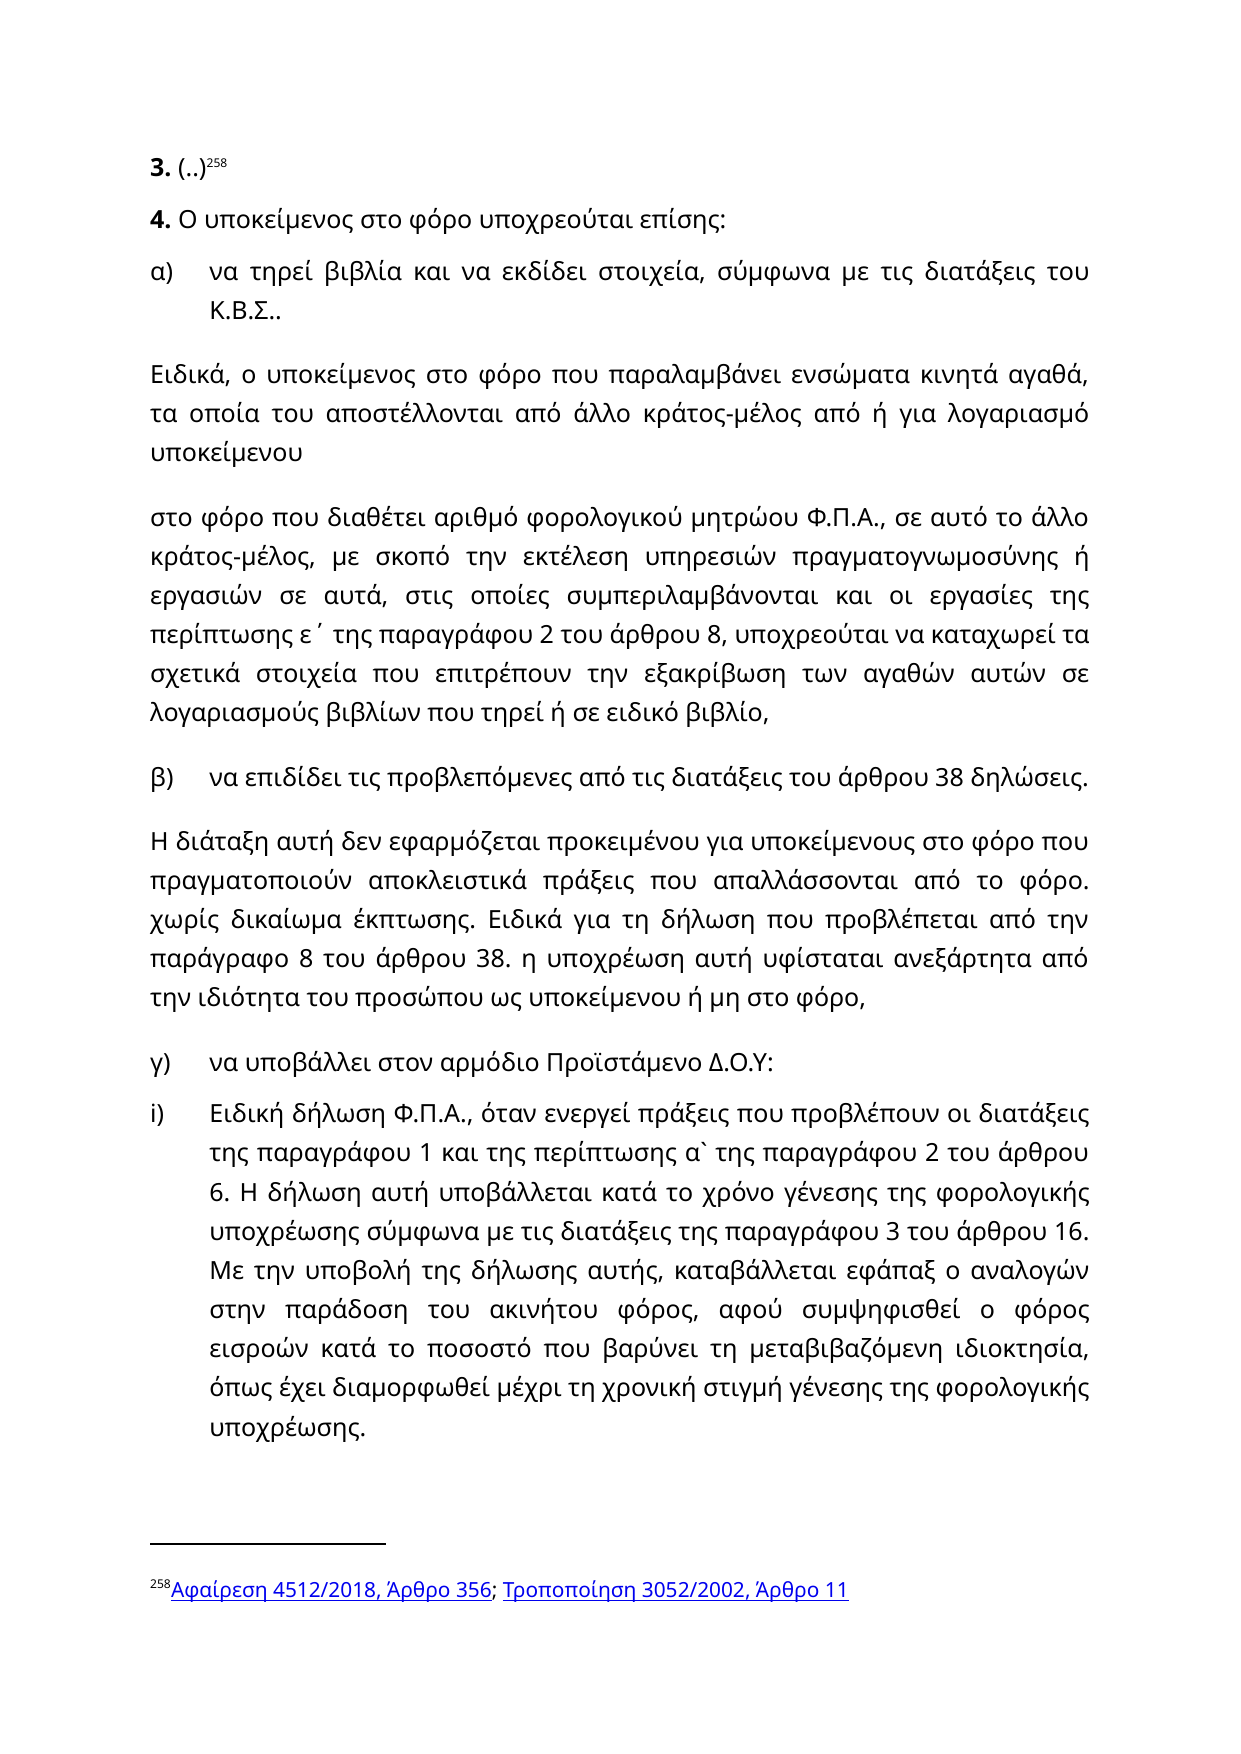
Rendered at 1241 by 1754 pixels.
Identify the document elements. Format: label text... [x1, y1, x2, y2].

text 3. (..) [150, 150, 1090, 184]
list β) να επιδίδει τις προβλεπόμενες από τις διατάξεις του άρθρου 38 δηλώσεις. [150, 759, 1090, 793]
text Η διάταξη αυτή δεν εφαρμόζεται προκειμένου για υποκείμενους στο φόρο που πραγματοποιούν αποκλειστικά πράξεις που απαλλάσσονται από το φόρο. χωρίς δικαίωμα έκπτωσης. Ειδικά για τη δήλωση που προβλέπεται από την παράγραφο 8 του άρθρου 38. η υποχρέωση αυτή υφίσταται ανεξάρτητα από την ιδιότητα του προσώπου ως υποκείμενου ή μη στο φόρο, [150, 823, 1090, 1014]
text Ειδικά, ο υποκείμενος στο φόρο που παραλαμβάνει ενσώματα κινητά αγαθά, τα οποία του αποστέλλονται από άλλο κράτος-μέλος από ή για λογαριασμό υποκείμενου [150, 357, 1090, 469]
list γ) να υποβάλλει στον αρμόδιο Προϊστάμενο Δ.Ο.Υ: [150, 1044, 1090, 1078]
text στο φόρο που διαθέτει αριθμό φορολογικού μητρώου Φ.Π.Α., σε αυτό το άλλο κράτος-μέλος, με σκοπό την εκτέλεση υπηρεσιών πραγματογνωμοσύνης ή εργασιών σε αυτά, στις οποίες συμπεριλαμβάνονται και οι εργασίες της περίπτωσης ε΄ της παραγράφου 2 του άρθρου 8, υποχρεούται να καταχωρεί τα σχετικά στοιχεία που επιτρέπουν την εξακρίβωση των αγαθών αυτών σε λογαριασμούς βιβλίων που τηρεί ή σε ειδικό βιβλίο, [150, 499, 1090, 729]
text Αφαίρεση 4512/2018, Άρθρο 356; Τροποποίηση 3052/2002, Άρθρο 11 [150, 1576, 1090, 1604]
list i) Ειδική δήλωση Φ.Π.Α., όταν ενεργεί πράξεις που προβλέπουν οι διατάξεις της παραγράφου 1 και της περίπτωσης α` της παραγράφου 2 του άρθρου 6. Η δήλωση αυτή υποβάλλεται κατά το χρόνο γένεσης της φορολογικής υποχρέωσης σύμφωνα με τις διατάξεις της παραγράφου 3 του άρθρου 16. Με την υποβολή της δήλωσης αυτής, καταβάλλεται εφάπαξ ο αναλογών στην παράδοση του ακινήτου φόρος, αφού συμψηφισθεί ο φόρος εισροών κατά το ποσοστό που βαρύνει τη μεταβιβαζόμενη ιδιοκτησία, όπως έχει διαμορφωθεί μέχρι τη χρονική στιγμή γένεσης της φορολογικής υποχρέωσης. [150, 1096, 1090, 1443]
list α) να τηρεί βιβλία και να εκδίδει στοιχεία, σύμφωνα με τις διατάξεις του Κ.Β.Σ.. [150, 253, 1090, 327]
text 4. O υποκείμενος στο φόρο υποχρεούται επίσης: [150, 202, 1090, 236]
